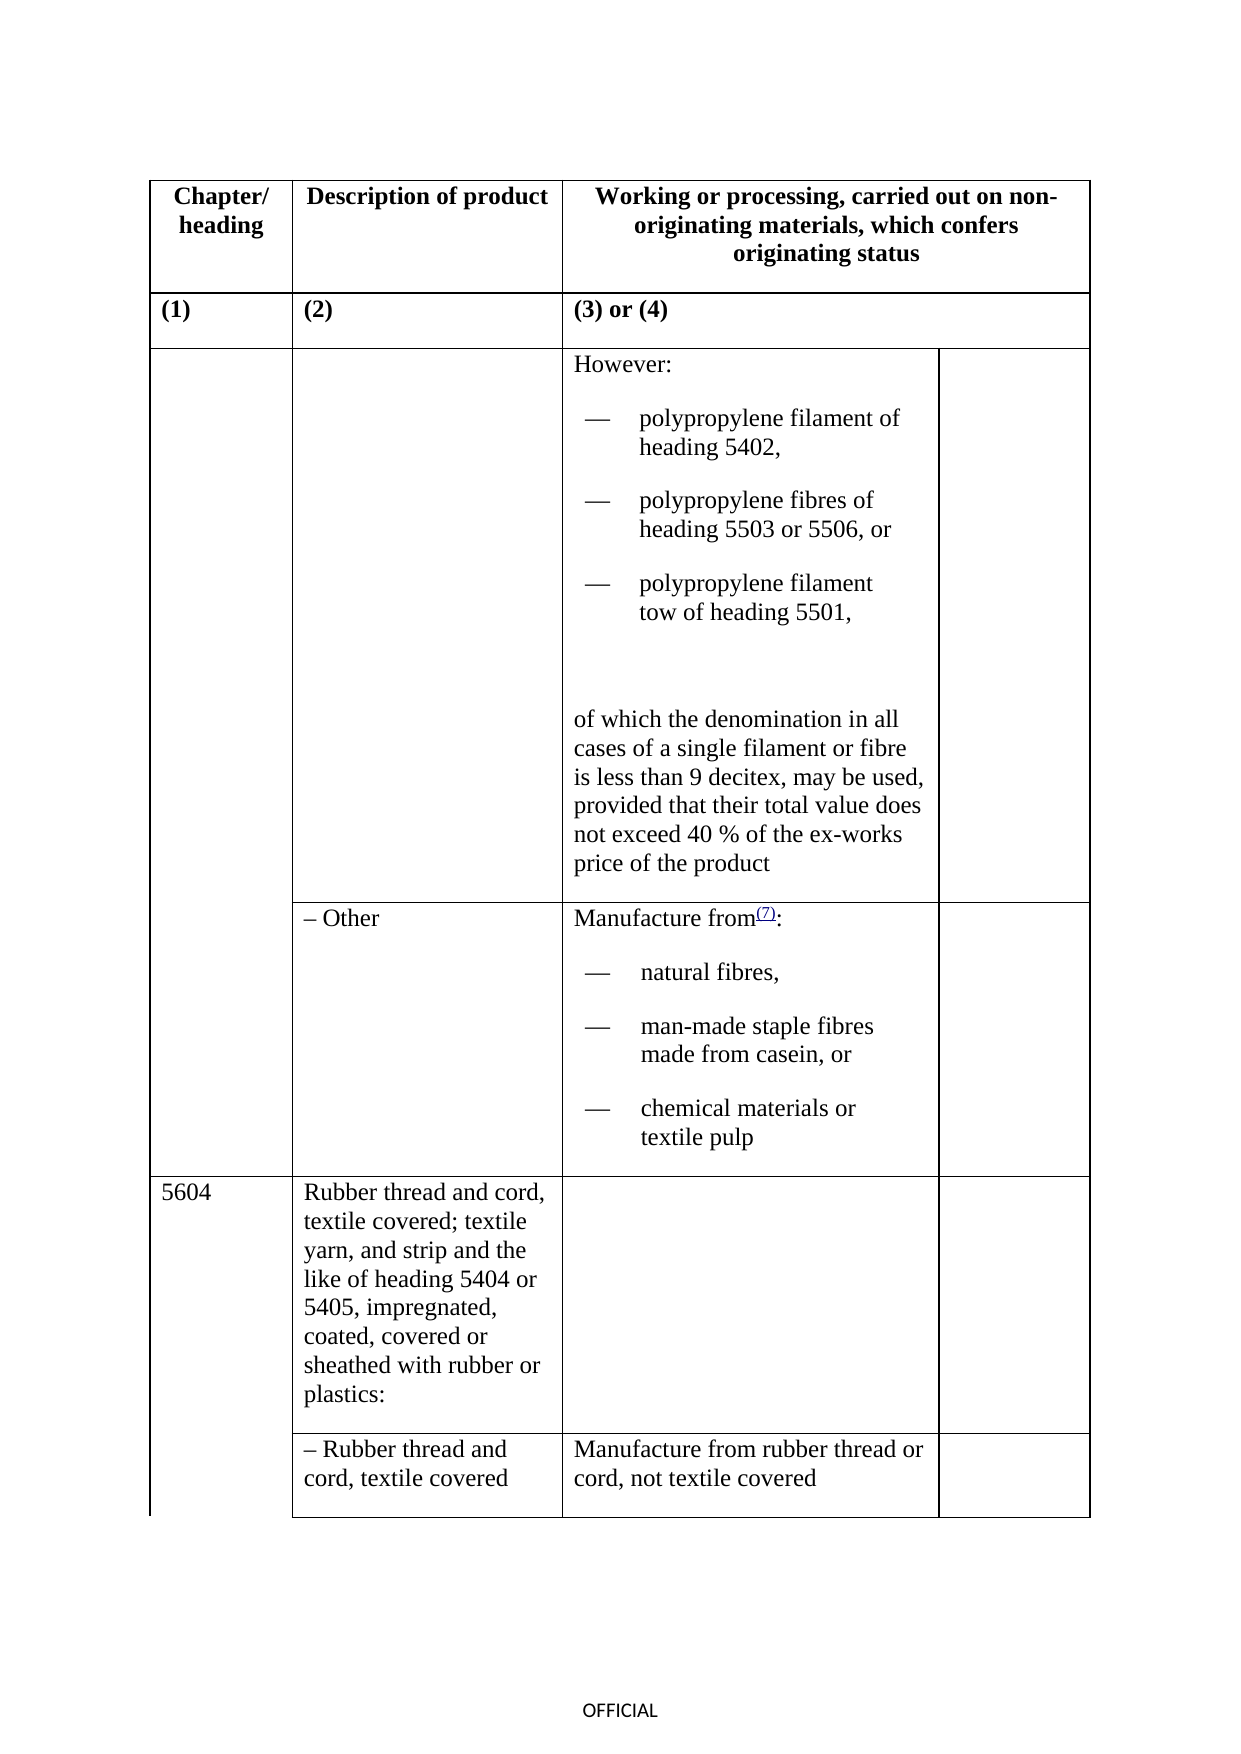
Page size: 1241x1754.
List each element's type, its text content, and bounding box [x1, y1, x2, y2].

table_cell [151, 1433, 292, 1516]
table_cell polypropylene fibres of heading 5503 or 5506, or [628, 485, 928, 568]
table_cell (2) [293, 294, 562, 348]
table_cell — [574, 568, 628, 650]
table_cell Manufacture from rubber thread or cord, not textile covered [563, 1434, 938, 1516]
table_cell Manufacture from(7): [563, 903, 938, 1176]
table_cell However: of which the denomination in all cases of a single filament or fibre is less than 9 decitex, may be used, provided that their total value does not exceed 40 % of the ex-works price of the product [563, 349, 938, 902]
table_header Description of product [293, 181, 562, 292]
table_header polypropylene filament of heading 5402, [628, 403, 928, 485]
table_cell chemical materials or textile pulp [629, 1093, 928, 1176]
table_cell — [574, 485, 628, 568]
table_cell [940, 1177, 1089, 1432]
table_cell — [574, 1093, 629, 1176]
table_header Working or processing, carried out on non-originating materials, which confers originating status [563, 181, 1089, 292]
table_cell [563, 1177, 938, 1432]
table_cell (3) or (4) [563, 294, 1089, 348]
table_cell — [574, 1011, 629, 1093]
table_cell – Rubber thread and cord, textile covered [293, 1434, 562, 1516]
table_header — [574, 957, 629, 1011]
table_cell [940, 1434, 1089, 1516]
table_cell Rubber thread and cord, textile covered; textile yarn, and strip and the like of heading 5404 or 5405, impregnated, coated, covered or sheathed with rubber or plastics: [293, 1177, 562, 1432]
table_cell [293, 349, 562, 902]
table_cell 5604 [151, 1177, 292, 1432]
table_header Chapter/ heading [151, 181, 292, 292]
table_header — [574, 403, 628, 485]
table_cell – Other [293, 903, 562, 1176]
table_header natural fibres, [629, 957, 928, 1011]
table_cell (1) [151, 294, 292, 348]
table_cell man-made staple fibres made from casein, or [629, 1011, 928, 1093]
table_cell [151, 349, 292, 902]
table_cell polypropylene filament tow of heading 5501, [628, 568, 928, 650]
table_cell [151, 902, 292, 1176]
table_cell [940, 349, 1089, 902]
table_cell [940, 903, 1089, 1176]
